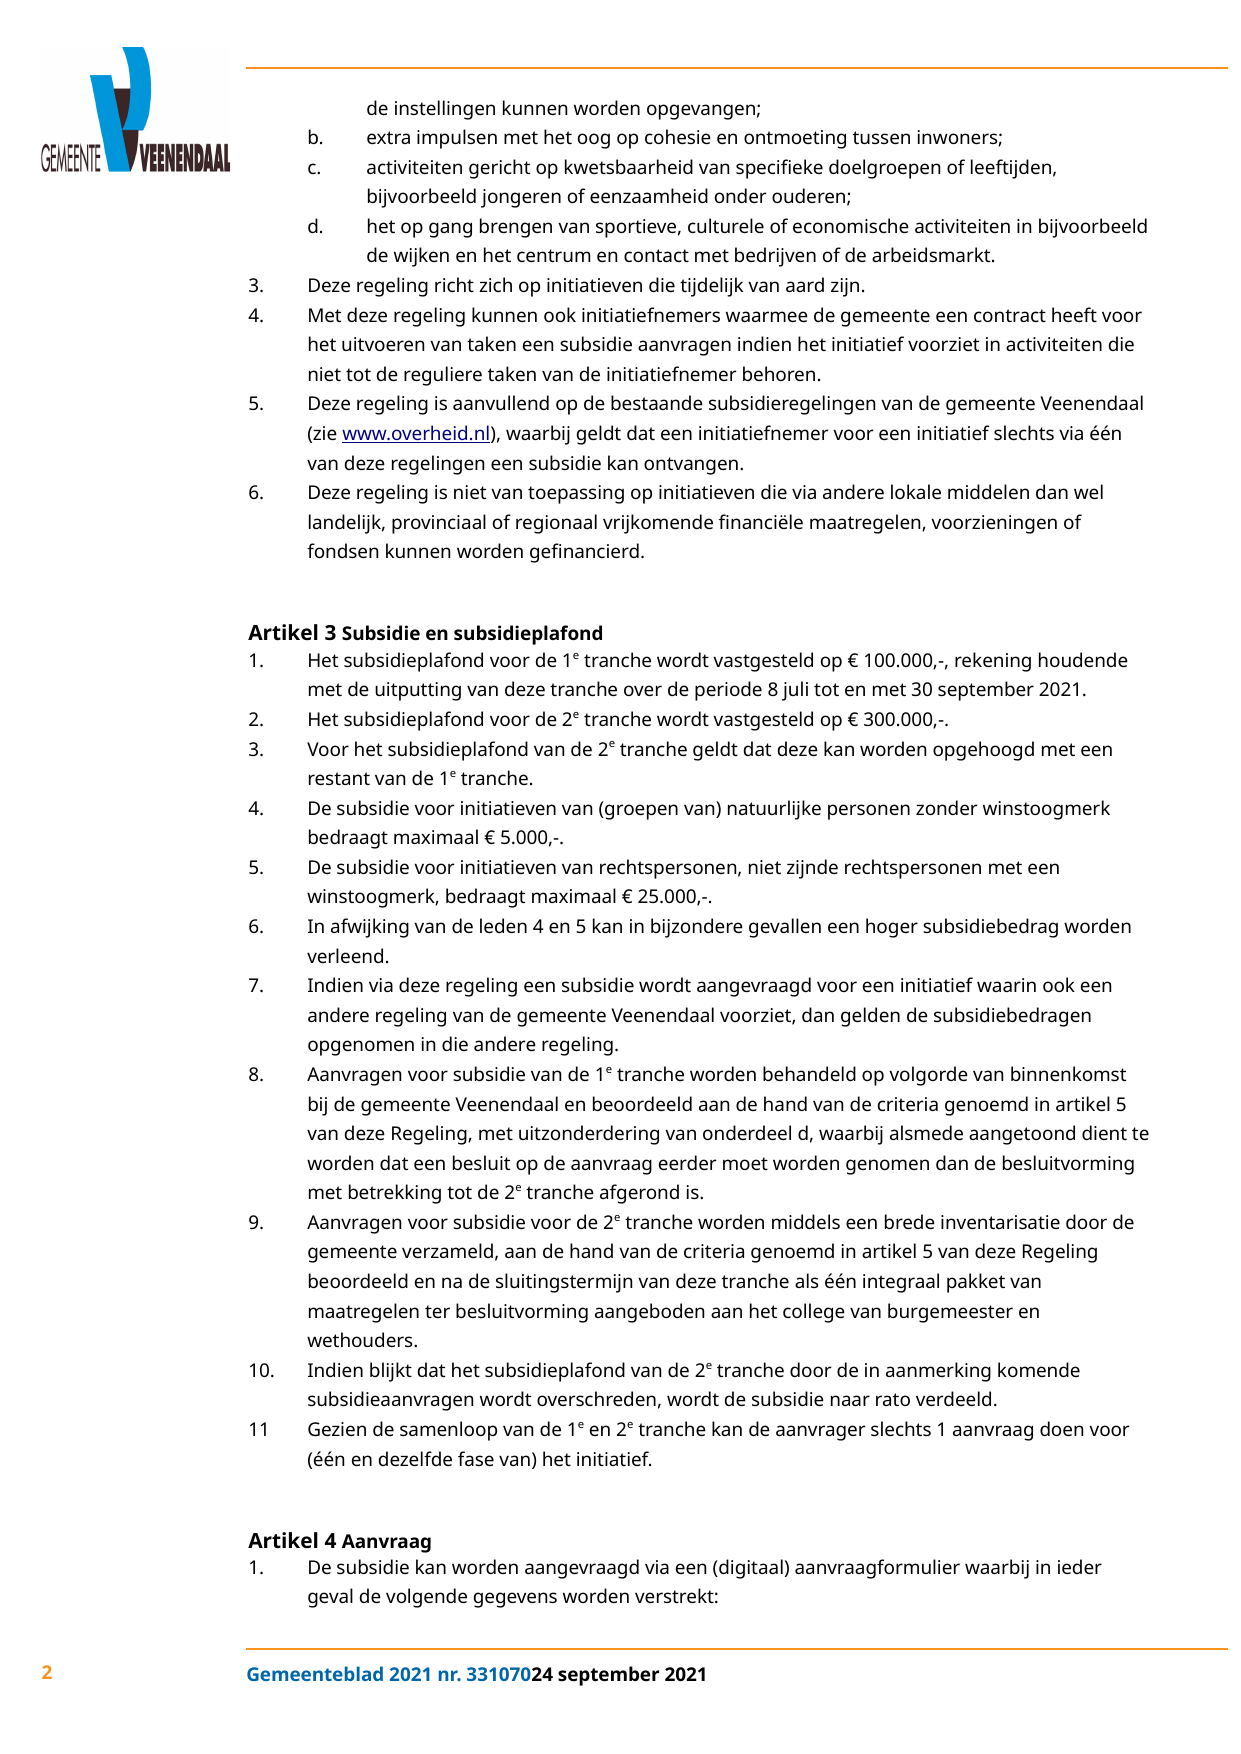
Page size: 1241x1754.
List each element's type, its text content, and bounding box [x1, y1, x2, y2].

list Deze regeling richt zich op initiatieven die tijdelijk van aard zijn. [248, 272, 1152, 298]
list Deze regeling is aanvullend op de bestaande subsidieregelingen van de gemeente Veenendaal (zie www.overheid.nl), waarbij geldt dat een initiatiefnemer voor een initiatief slechts via één van deze regelingen een subsidie kan ontvangen. [248, 391, 1152, 476]
list Het subsidieplafond voor de 1e tranche wordt vastgesteld op € 100.000,-, rekening houdende met de uitputting van deze tranche over de periode 8 juli tot en met 30 september 2021. [248, 647, 1152, 702]
list activiteiten gericht op kwetsbaarheid van specifieke doelgroepen of leeftijden, bijvoorbeeld jongeren of eenzaamheid onder ouderen; [307, 154, 1152, 209]
list Voor het subsidieplafond van de 2e tranche geldt dat deze kan worden opgehoogd met een restant van de 1e tranche. [248, 736, 1152, 791]
list Het subsidieplafond voor de 2e tranche wordt vastgesteld op € 300.000,-. [248, 706, 1152, 732]
list extra impulsen met het oog op cohesie en ontmoeting tussen inwoners; [307, 124, 1152, 150]
text Artikel 4 Aanvraag [248, 1526, 1152, 1554]
list Indien via deze regeling een subsidie wordt aangevraagd voor een initiatief waarin ook een andere regeling van de gemeente Veenendaal voorziet, dan gelden de subsidiebedragen opgenomen in die andere regeling. [248, 972, 1152, 1057]
picture [41, 47, 130, 172]
picture [123, 47, 231, 172]
text Artikel 3 Subsidie en subsidieplafond [248, 618, 1152, 647]
list Indien blijkt dat het subsidieplafond van de 2e tranche door de in aanmerking komende subsidieaanvragen wordt overschreden, wordt de subsidie naar rato verdeeld. [248, 1357, 1152, 1412]
list Aanvragen voor subsidie van de 1e tranche worden behandeld op volgorde van binnenkomst bij de gemeente Veenendaal en beoordeeld aan de hand van de criteria genoemd in artikel 5 van deze Regeling, met uitzonderdering van onderdeel d, waarbij alsmede aangetoond dient te worden dat een besluit op de aanvraag eerder moet worden genomen dan de besluitvorming met betrekking tot de 2e tranche afgerond is. [248, 1061, 1152, 1205]
list Gezien de samenloop van de 1e en 2e tranche kan de aanvrager slechts 1 aanvraag doen voor (één en dezelfde fase van) het initiatief. [248, 1416, 1152, 1471]
list het op gang brengen van sportieve, culturele of economische activiteiten in bijvoorbeeld de wijken en het centrum en contact met bedrijven of de arbeidsmarkt. [307, 213, 1152, 268]
list Met deze regeling kunnen ook initiatiefnemers waarmee de gemeente een contract heeft voor het uitvoeren van taken een subsidie aanvragen indien het initiatief voorziet in activiteiten die niet tot de reguliere taken van de initiatiefnemer behoren. [248, 302, 1152, 387]
list Aanvragen voor subsidie voor de 2e tranche worden middels een brede inventarisatie door de gemeente verzameld, aan de hand van de criteria genoemd in artikel 5 van deze Regeling beoordeeld en na de sluitingstermijn van deze tranche als één integraal pakket van maatregelen ter besluitvorming aangeboden aan het college van burgemeester en wethouders. [248, 1209, 1152, 1353]
list De subsidie kan worden aangevraagd via een (digitaal) aanvraagformulier waarbij in ieder geval de volgende gegevens worden verstrekt: [248, 1554, 1152, 1609]
list Deze regeling is niet van toepassing op initiatieven die via andere lokale middelen dan wel landelijk, provinciaal of regionaal vrijkomende financiële maatregelen, voorzieningen of fondsen kunnen worden gefinancierd. [248, 479, 1152, 564]
list De subsidie voor initiatieven van (groepen van) natuurlijke personen zonder winstoogmerk bedraagt maximaal € 5.000,-. [248, 795, 1152, 850]
list de instellingen kunnen worden opgevangen; [307, 95, 1152, 121]
list De subsidie voor initiatieven van rechtspersonen, niet zijnde rechtspersonen met een winstoogmerk, bedraagt maximaal € 25.000,-. [248, 854, 1152, 909]
list In afwijking van de leden 4 en 5 kan in bijzondere gevallen een hoger subsidiebedrag worden verleend. [248, 913, 1152, 968]
